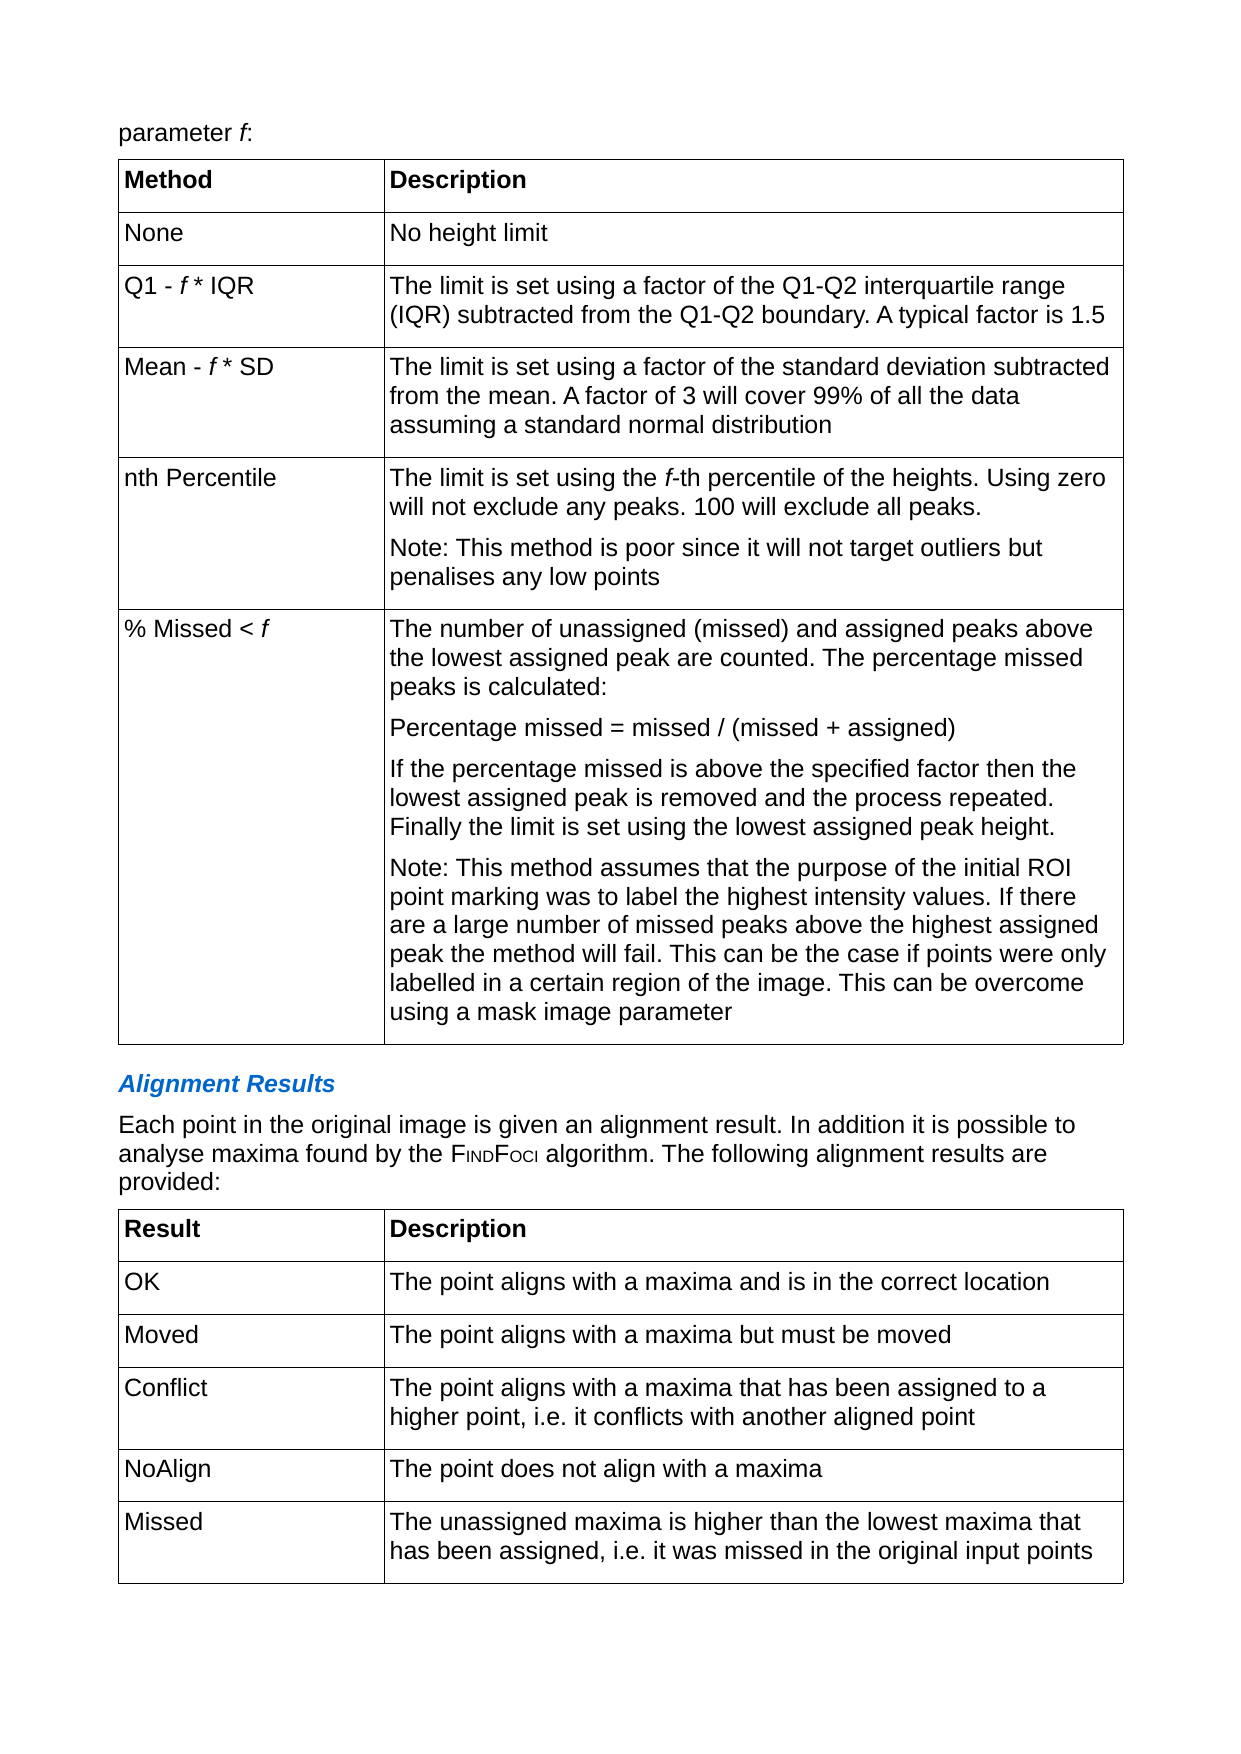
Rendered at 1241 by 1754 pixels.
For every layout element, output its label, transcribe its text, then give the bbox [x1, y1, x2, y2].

table_cell Q1 - f * IQR [119, 266, 384, 347]
table_cell The number of unassigned (missed) and assigned peaks above the lowest assigned peak are counted. The percentage missed peaks is calculated: Percentage missed = missed / (missed + assigned) If the percentage missed is above the specified factor then the lowest assigned peak is removed and the process repeated. Finally the limit is set using the lowest assigned peak height. Note: This method assumes that the purpose of the initial ROI point marking was to label the highest intensity values. If there are a large number of missed peaks above the highest assigned peak the method will fail. This can be the case if points were only labelled in a certain region of the image. This can be overcome using a mask image parameter [385, 610, 1123, 1044]
table_header Method [119, 160, 384, 212]
table_cell The unassigned maxima is higher than the lowest maxima that has been assigned, i.e. it was missed in the original input points [385, 1502, 1123, 1583]
table_cell nth Percentile [119, 458, 384, 608]
table_cell The point does not align with a maxima [385, 1450, 1123, 1501]
table_cell No height limit [385, 213, 1123, 265]
table_cell NoAlign [119, 1450, 384, 1501]
table_cell The limit is set using a factor of the Q1-Q2 interquartile range (IQR) subtracted from the Q1-Q2 boundary. A typical factor is 1.5 [385, 266, 1123, 347]
table_cell Missed [119, 1502, 384, 1583]
table_cell The limit is set using the f-th percentile of the heights. Using zero will not exclude any peaks. 100 will exclude all peaks. Note: This method is poor since it will not target outliers but penalises any low points [385, 458, 1123, 608]
table_cell Conflict [119, 1368, 384, 1448]
text parameter f: [118, 118, 1122, 147]
table_header Description [385, 160, 1123, 212]
table_cell The limit is set using a factor of the standard deviation subtracted from the mean. A factor of 3 will cover 99% of all the data assuming a standard normal distribution [385, 348, 1123, 457]
table_cell The point aligns with a maxima and is in the correct location [385, 1262, 1123, 1314]
text Each point in the original image is given an alignment result. In addition it is possible to analyse maxima found by the FindFoci algorithm. The following alignment results are provided: [118, 1110, 1122, 1196]
table_header Description [385, 1210, 1123, 1261]
table_cell % Missed < f [119, 610, 384, 1044]
table_header Result [119, 1210, 384, 1261]
table_cell The point aligns with a maxima but must be moved [385, 1315, 1123, 1367]
table_cell OK [119, 1262, 384, 1314]
table_cell Mean - f * SD [119, 348, 384, 457]
subtitle Alignment Results [118, 1069, 1122, 1097]
table_cell None [119, 213, 384, 265]
table_cell The point aligns with a maxima that has been assigned to a higher point, i.e. it conflicts with another aligned point [385, 1368, 1123, 1448]
table_cell Moved [119, 1315, 384, 1367]
